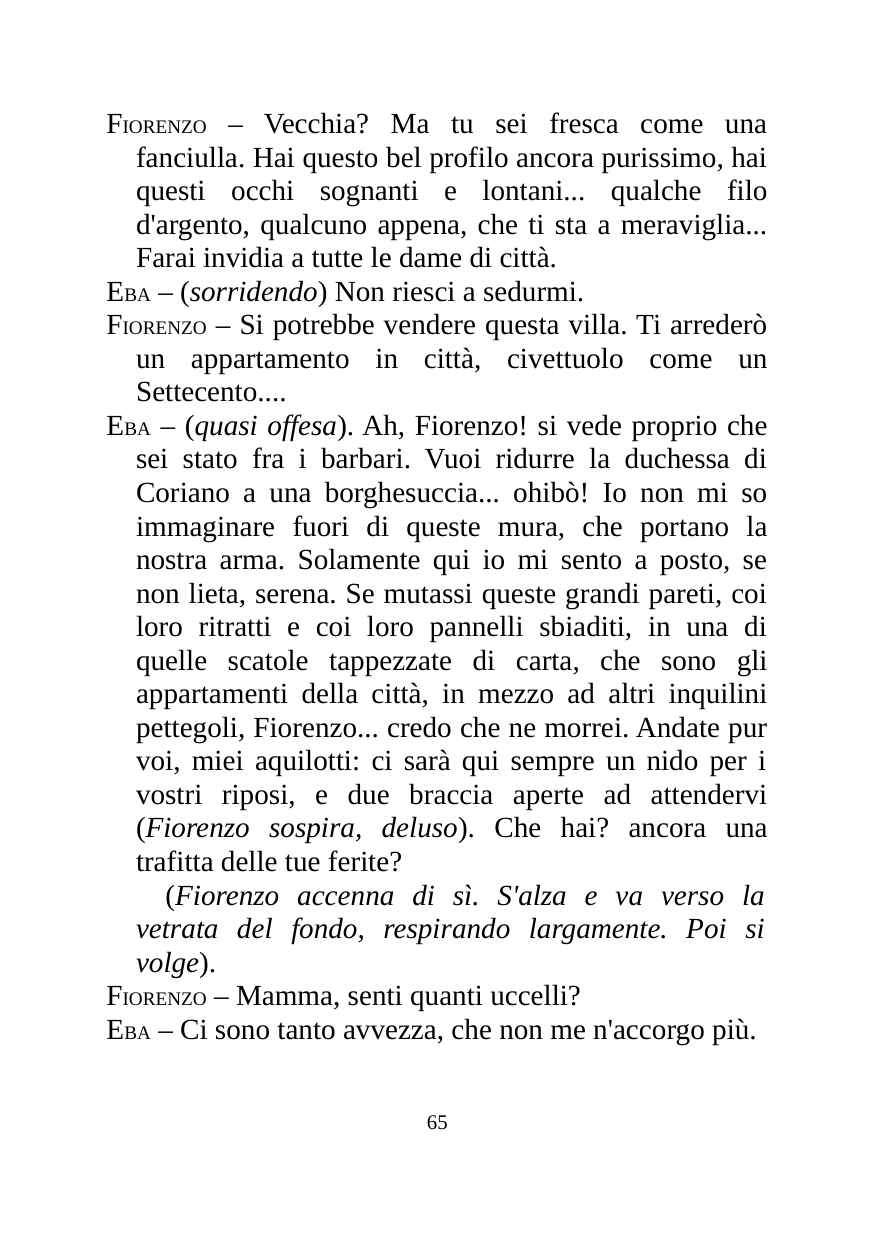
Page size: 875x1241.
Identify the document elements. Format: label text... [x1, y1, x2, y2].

text Fiorenzo – Si potrebbe vendere questa villa. Ti arrederò un appartamento in città, civettuolo come un Settecento.... [106, 307, 768, 408]
text Eba – (sorridendo) Non riesci a sedurmi. [106, 274, 768, 307]
text Eba – (quasi offesa). Ah, Fiorenzo! si vede proprio che sei stato fra i barbari. Vuoi ridurre la duchessa di Coriano a una borghesuccia... ohibò! Io non mi so immaginare fuori di queste mura, che portano la nostra arma. Solamente qui io mi sento a posto, se non lieta, serena. Se mutassi queste grandi pareti, coi loro ritratti e coi loro pannelli sbiaditi, in una di quelle scatole tappezzate di carta, che sono gli appartamenti della città, in mezzo ad altri inquilini pettegoli, Fiorenzo... credo che ne morrei. Andate pur voi, miei aquilotti: ci sarà qui sempre un nido per i vostri riposi, e due braccia aperte ad attendervi (Fiorenzo sospira, deluso). Che hai? ancora una trafitta delle tue ferite? [106, 408, 768, 878]
text Eba – Ci sono tanto avvezza, che non me n'accorgo più. [106, 1012, 768, 1045]
text Fiorenzo – Vecchia? Ma tu sei fresca come una fanciulla. Hai questo bel profilo ancora purissimo, hai questi occhi sognanti e lontani... qualche filo d'argento, qualcuno appena, che ti sta a meraviglia... Farai invidia a tutte le dame di città. [106, 106, 768, 274]
text (Fiorenzo accenna di sì. S'alza e va verso la vetrata del fondo, respirando largamente. Poi si volge). [136, 878, 768, 978]
text Fiorenzo – Mamma, senti quanti uccelli? [106, 978, 768, 1012]
